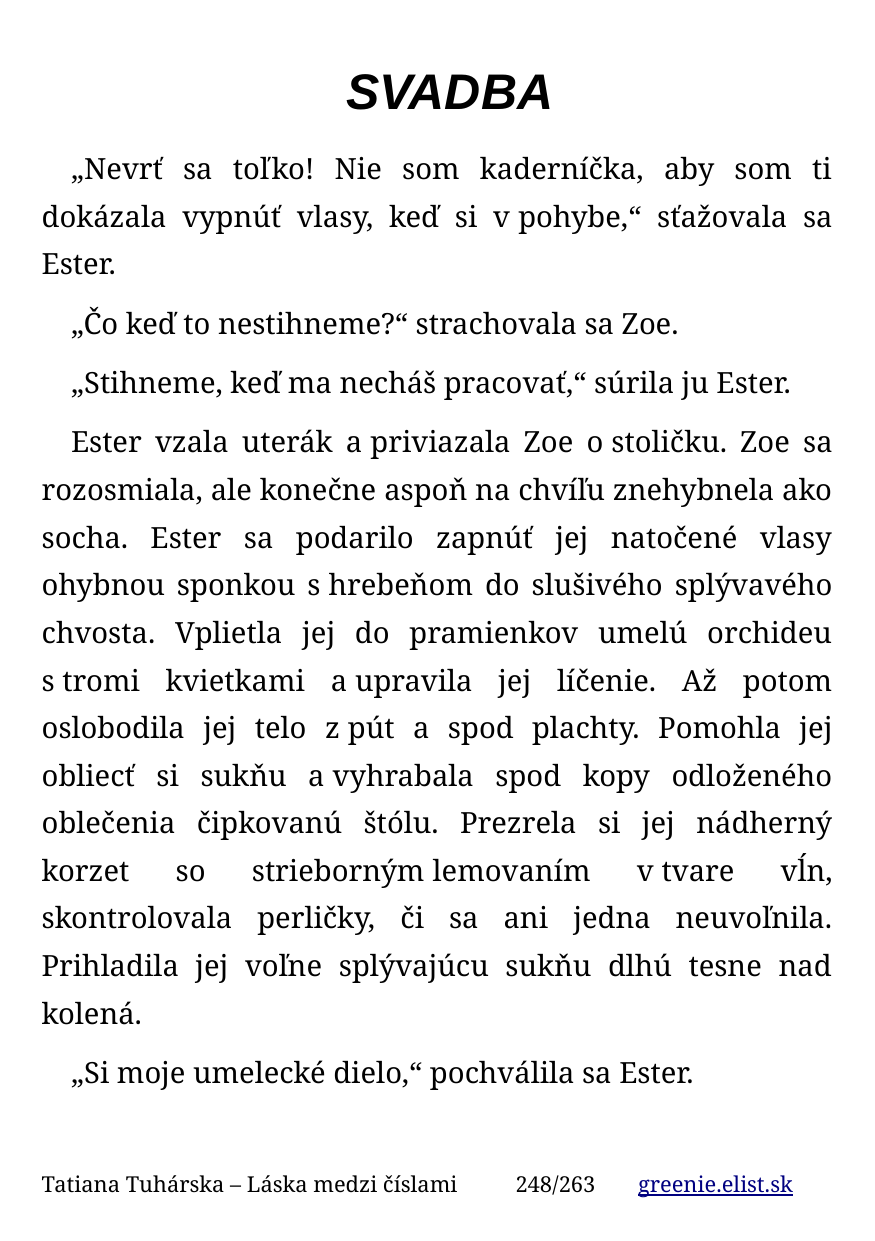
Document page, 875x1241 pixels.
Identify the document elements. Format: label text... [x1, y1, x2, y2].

text „Čo keď to nestihneme?“ strachovala sa Zoe. [41, 303, 833, 343]
text „Stihneme, keď ma necháš pracovať,“ súrila ju Ester. [41, 362, 833, 402]
text „Si moje umelecké dielo,“ pochválila sa Ester. [41, 1052, 833, 1092]
text Ester vzala uterák a priviazala Zoe o stoličku. Zoe sa rozosmiala, ale konečne aspoň na chvíľu znehybnela ako socha. Ester sa podarilo zapnúť jej natočené vlasy ohybnou sponkou s hrebeňom do slušivého splývavého chvosta. Vplietla jej do pramienkov umelú orchideu s tromi kvietkami a upravila jej líčenie. Až potom oslobodila jej telo z pút a spod plachty. Pomohla jej obliecť si sukňu a vyhrabala spod kopy odloženého oblečenia čipkovanú štólu. Prezrela si jej nádherný korzet so strieborným lemovaním v tvare vĺn, skontrolovala perličky, či sa ani jedna neuvoľnila. Prihladila jej voľne splývajúcu sukňu dlhú tesne nad kolená. [41, 422, 833, 1033]
text „Nevrť sa toľko! Nie som kaderníčka, aby som ti dokázala vypnúť vlasy, keď si v pohybe,“ sťažovala sa Ester. [41, 148, 833, 283]
subtitle SVADBA [71, 62, 833, 120]
